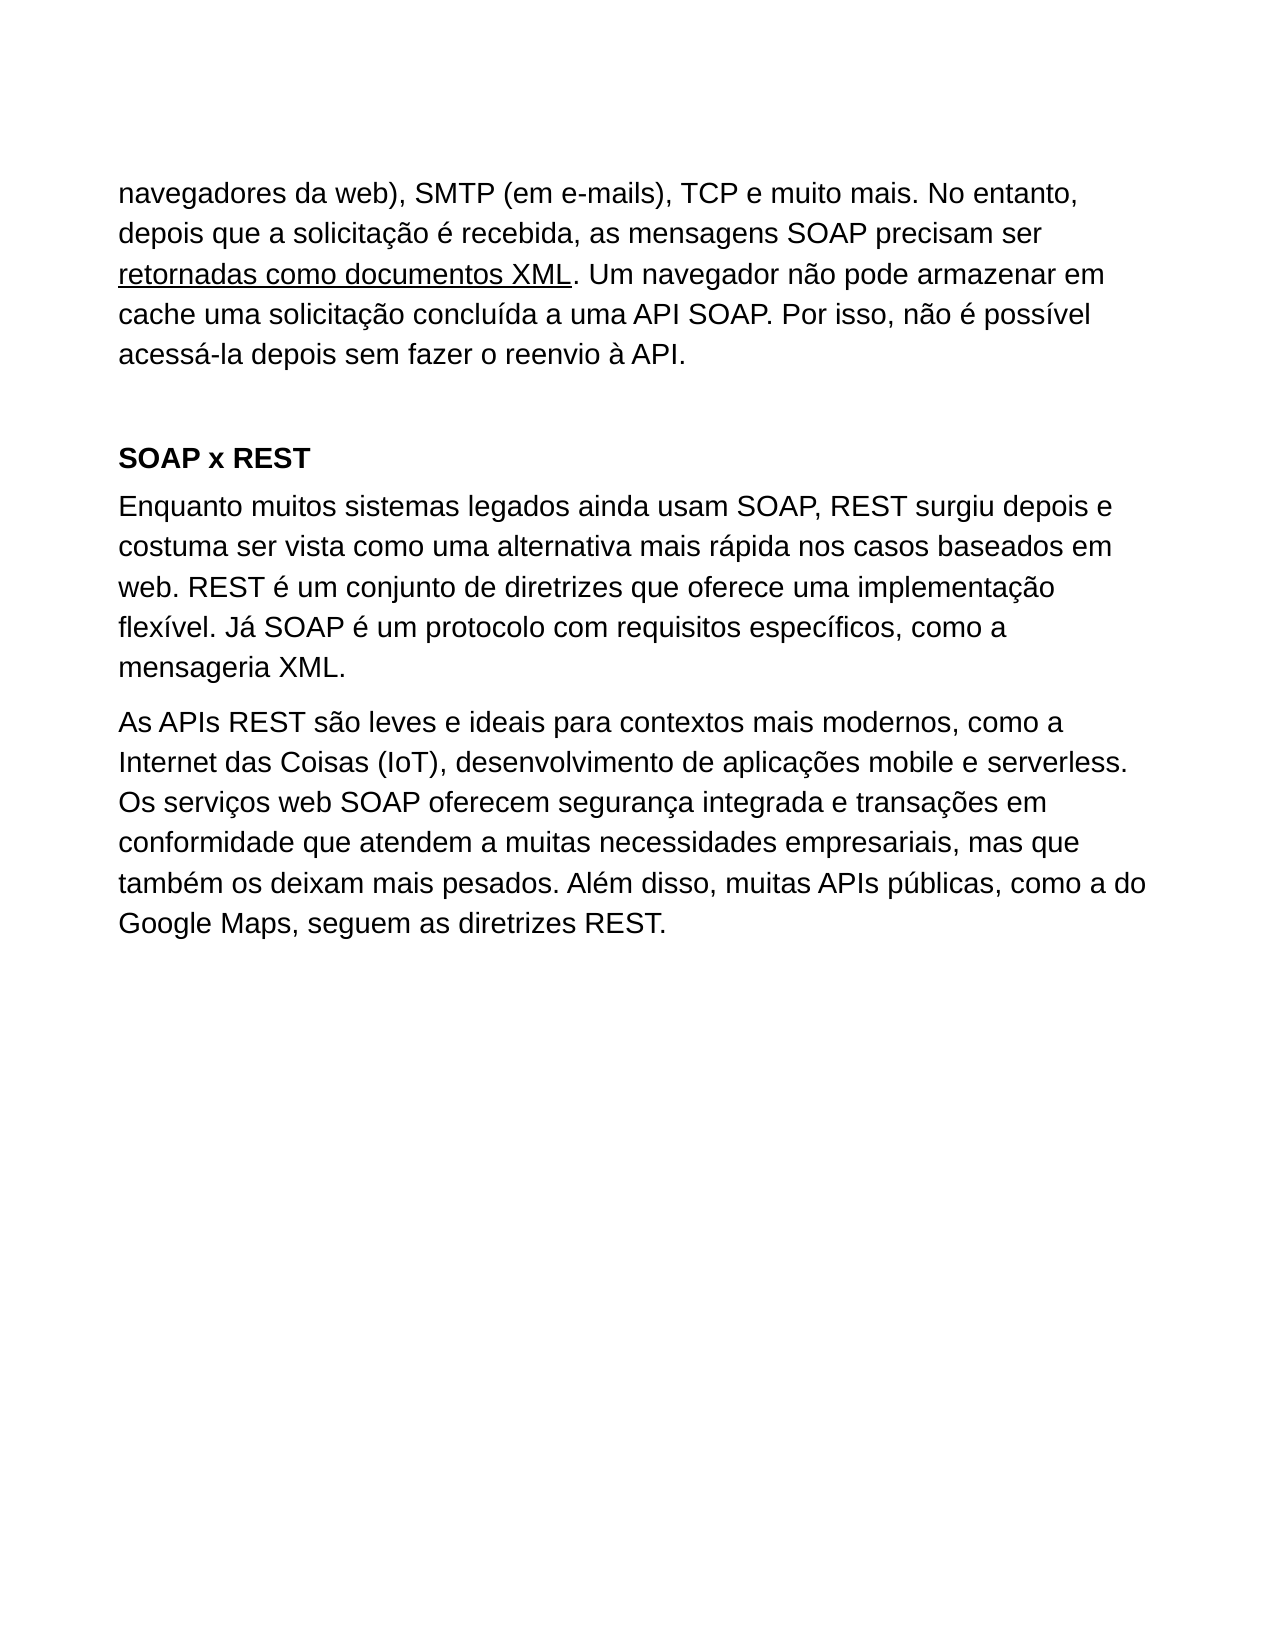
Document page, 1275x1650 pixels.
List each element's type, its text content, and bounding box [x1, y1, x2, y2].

subtitle SOAP x REST [118, 441, 1157, 474]
text navegadores da web), SMTP (em e-mails), TCP e muito mais. No entanto, depois que a solicitação é recebida, as mensagens SOAP precisam ser retornadas como documentos XML. Um navegador não pode armazenar em cache uma solicitação concluída a uma API SOAP. Por isso, não é possível acessá-la depois sem fazer o reenvio à API. [118, 176, 1157, 371]
text Enquanto muitos sistemas legados ainda usam SOAP, REST surgiu depois e costuma ser vista como uma alternativa mais rápida nos casos baseados em web. REST é um conjunto de diretrizes que oferece uma implementação flexível. Já SOAP é um protocolo com requisitos específicos, como a mensageria XML. [118, 489, 1157, 683]
text As APIs REST são leves e ideais para contextos mais modernos, como a Internet das Coisas (IoT), desenvolvimento de aplicações mobile e serverless. Os serviços web SOAP oferecem segurança integrada e transações em conformidade que atendem a muitas necessidades empresariais, mas que também os deixam mais pesados. Além disso, muitas APIs públicas, como a do Google Maps, seguem as diretrizes REST. [118, 705, 1157, 939]
